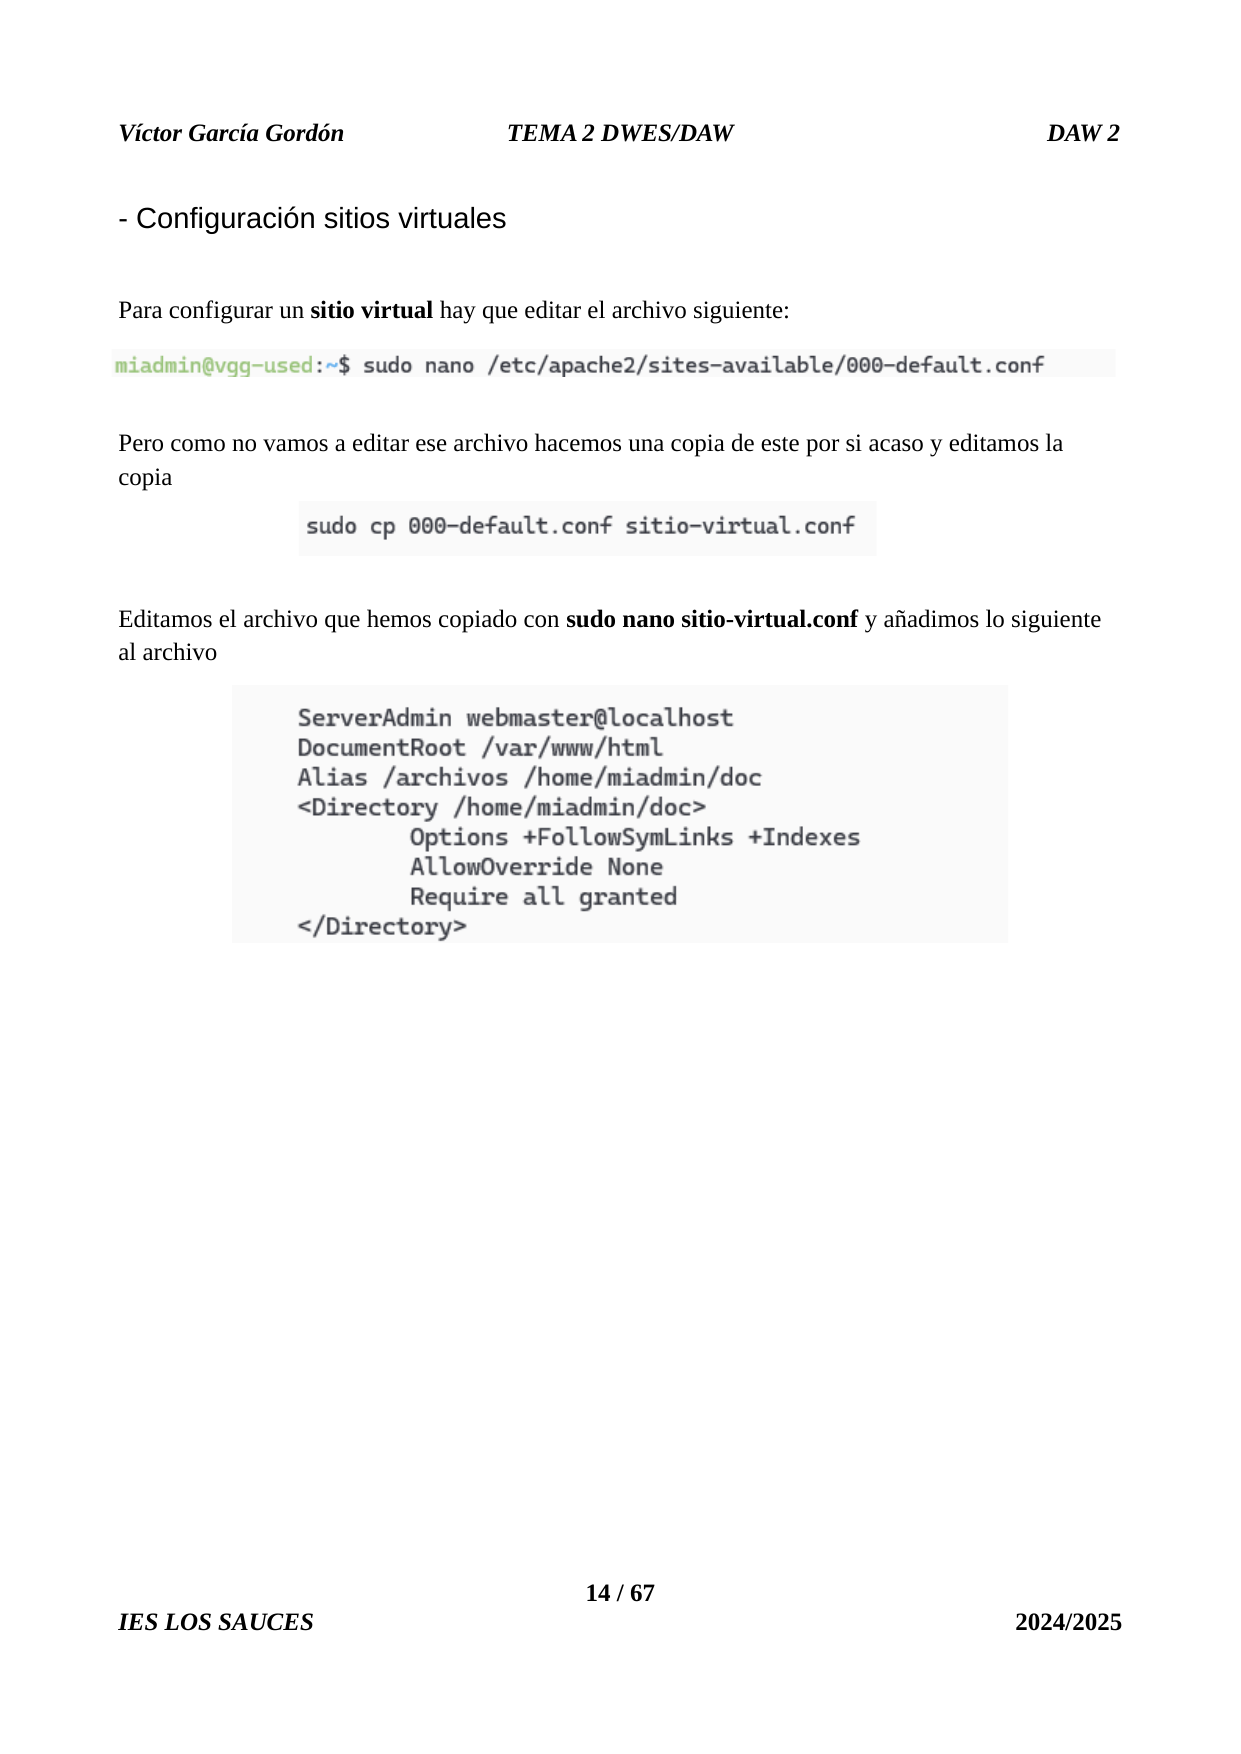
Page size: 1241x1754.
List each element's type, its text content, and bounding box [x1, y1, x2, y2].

text Para configurar un sitio virtual hay que editar el archivo siguiente: [118, 295, 1122, 324]
text Editamos el archivo que hemos copiado con sudo nano sitio-virtual.conf y añadimos lo siguiente al archivo [118, 604, 1122, 666]
subtitle - Configuración sitios virtuales [118, 201, 1122, 235]
picture [232, 685, 1009, 943]
text Pero como no vamos a editar ese archivo hacemos una copia de este por si acaso y editamos la copia [118, 428, 1122, 490]
picture [298, 501, 877, 556]
picture [111, 349, 1116, 377]
